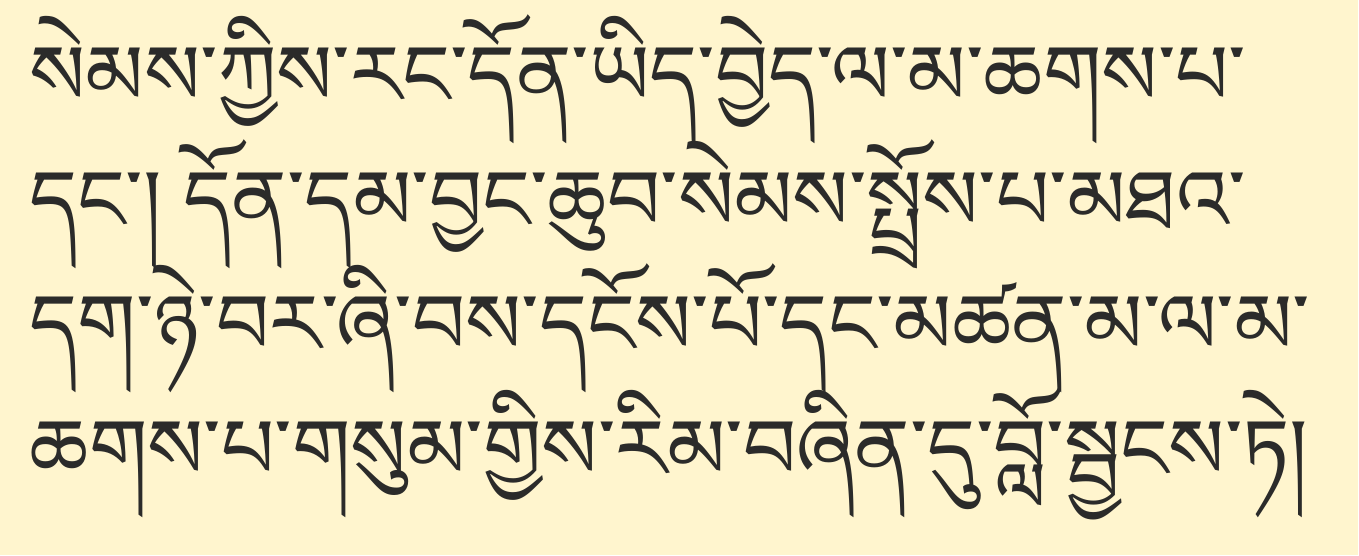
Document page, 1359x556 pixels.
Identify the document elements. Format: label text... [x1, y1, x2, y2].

text སེམས་ཀྱིས་རང་དོན་ཡིད་བྱེད་ལ་མ་ཆགས་པ་དང་། དོན་དམ་བྱང་ཆུབ་སེམས་སྤྲོས་པ་མཐའ་དག་ཉེ་བར་ཞི་བས་དངོས་པོ་དང་མཚན་མ་ལ་མ་ཆགས་པ་གསུམ་གྱིས་རིམ་བཞིན་དུ་བློ་སྦྱངས་ཏེ། [29, 29, 1346, 513]
